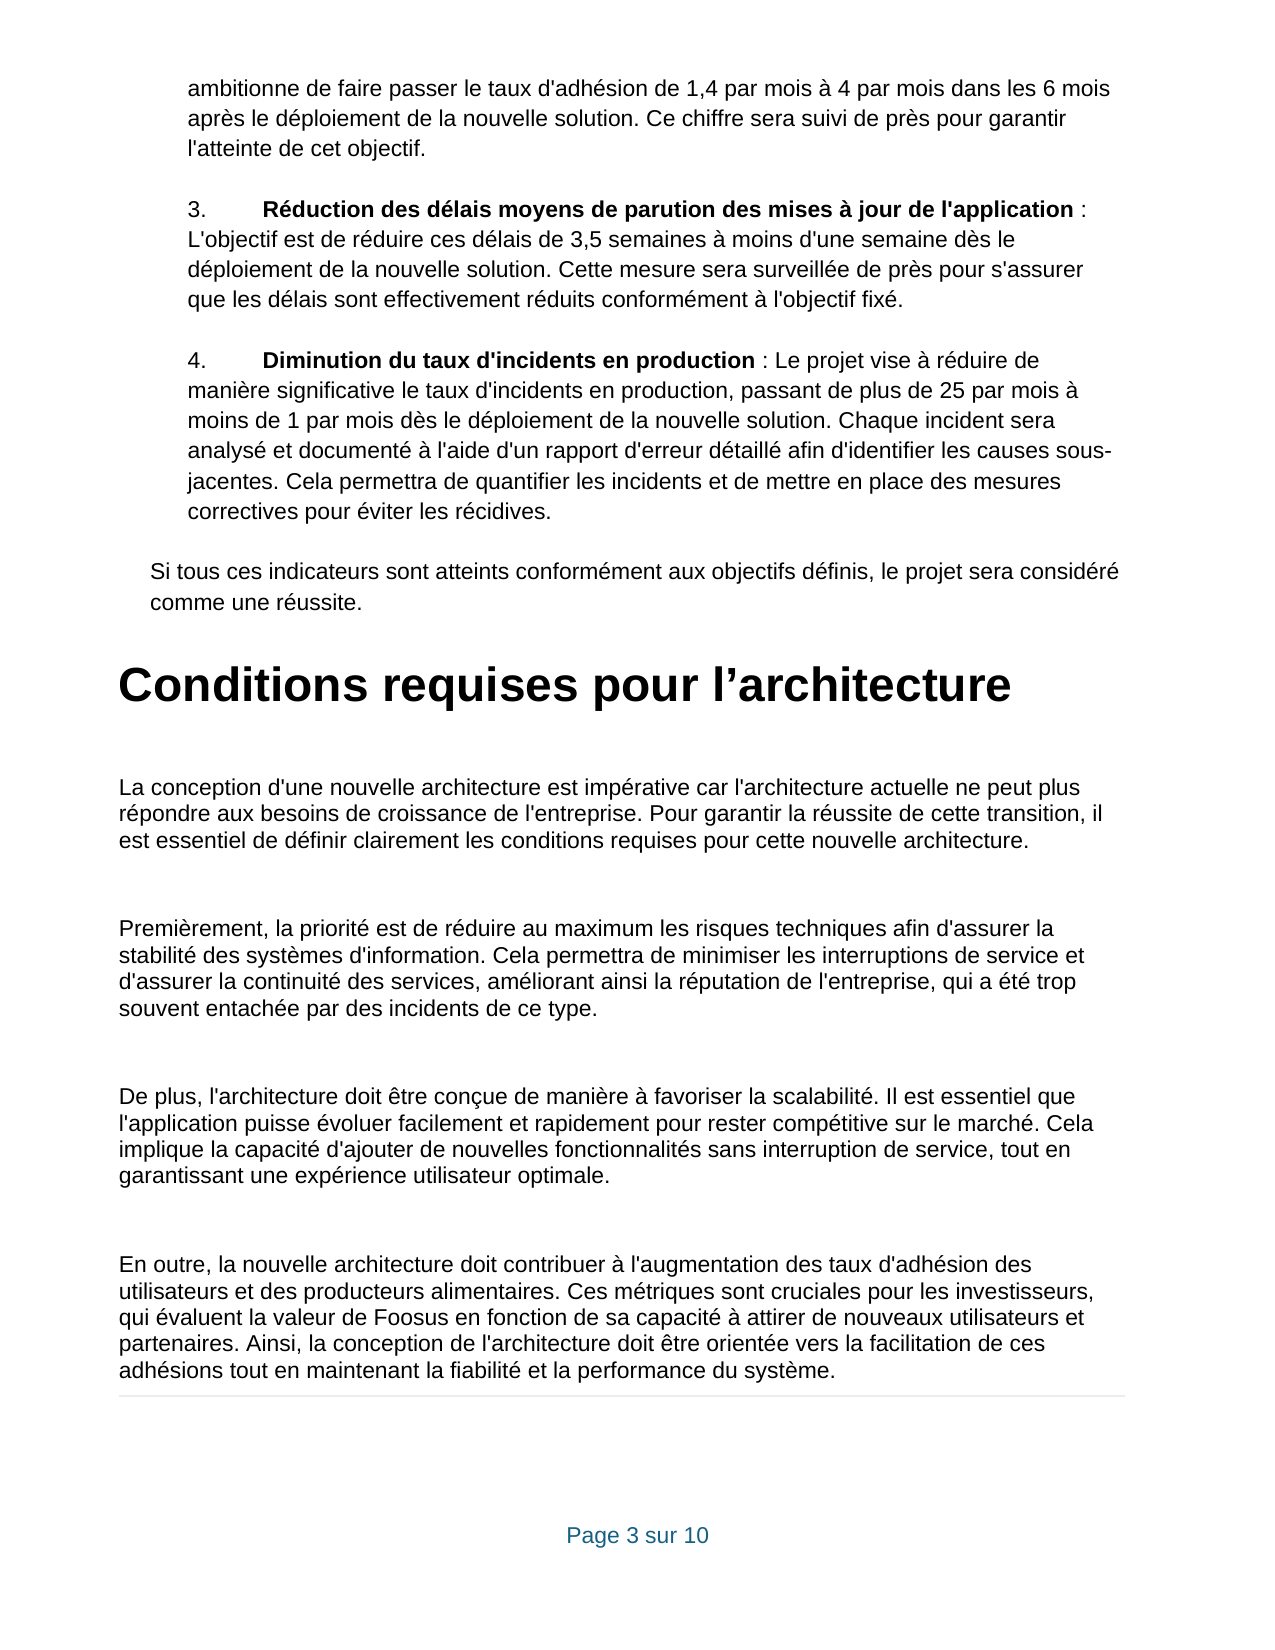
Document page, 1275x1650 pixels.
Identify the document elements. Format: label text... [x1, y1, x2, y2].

list Diminution du taux d'incidents en production : Le projet vise à réduire de manière significative le taux d'incidents en production, passant de plus de 25 par mois à moins de 1 par mois dès le déploiement de la nouvelle solution. Chaque incident sera analysé et documenté à l'aide d'un rapport d'erreur détaillé afin d'identifier les causes sous-jacentes. Cela permettra de quantifier les incidents et de mettre en place des mesures correctives pour éviter les récidives. [187, 347, 1125, 524]
text Si tous ces indicateurs sont atteints conformément aux objectifs définis, le projet sera considéré comme une réussite. [150, 558, 1125, 615]
list ambitionne de faire passer le taux d'adhésion de 1,4 par mois à 4 par mois dans les 6 mois après le déploiement de la nouvelle solution. Ce chiffre sera suivi de près pour garantir l'atteinte de cet objectif. [187, 75, 1125, 162]
subtitle La conception d'une nouvelle architecture est impérative car l'architecture actuelle ne peut plus répondre aux besoins de croissance de l'entreprise. Pour garantir la réussite de cette transition, il est essentiel de définir clairement les conditions requises pour cette nouvelle architecture. [119, 774, 1125, 853]
subtitle Conditions requises pour l’architecture [119, 656, 1125, 711]
subtitle Premièrement, la priorité est de réduire au maximum les risques techniques afin d'assurer la stabilité des systèmes d'information. Cela permettra de minimiser les interruptions de service et d'assurer la continuité des services, améliorant ainsi la réputation de l'entreprise, qui a été trop souvent entachée par des incidents de ce type. [119, 915, 1125, 1021]
subtitle En outre, la nouvelle architecture doit contribuer à l'augmentation des taux d'adhésion des utilisateurs et des producteurs alimentaires. Ces métriques sont cruciales pour les investisseurs, qui évaluent la valeur de Foosus en fonction de sa capacité à attirer de nouveaux utilisateurs et partenaires. Ainsi, la conception de l'architecture doit être orientée vers la facilitation de ces adhésions tout en maintenant la fiabilité et la performance du système. [119, 1251, 1125, 1395]
subtitle De plus, l'architecture doit être conçue de manière à favoriser la scalabilité. Il est essentiel que l'application puisse évoluer facilement et rapidement pour rester compétitive sur le marché. Cela implique la capacité d'ajouter de nouvelles fonctionnalités sans interruption de service, tout en garantissant une expérience utilisateur optimale. [119, 1083, 1125, 1189]
list Réduction des délais moyens de parution des mises à jour de l'application : L'objectif est de réduire ces délais de 3,5 semaines à moins d'une semaine dès le déploiement de la nouvelle solution. Cette mesure sera surveillée de près pour s'assurer que les délais sont effectivement réduits conformément à l'objectif fixé. [187, 196, 1125, 313]
